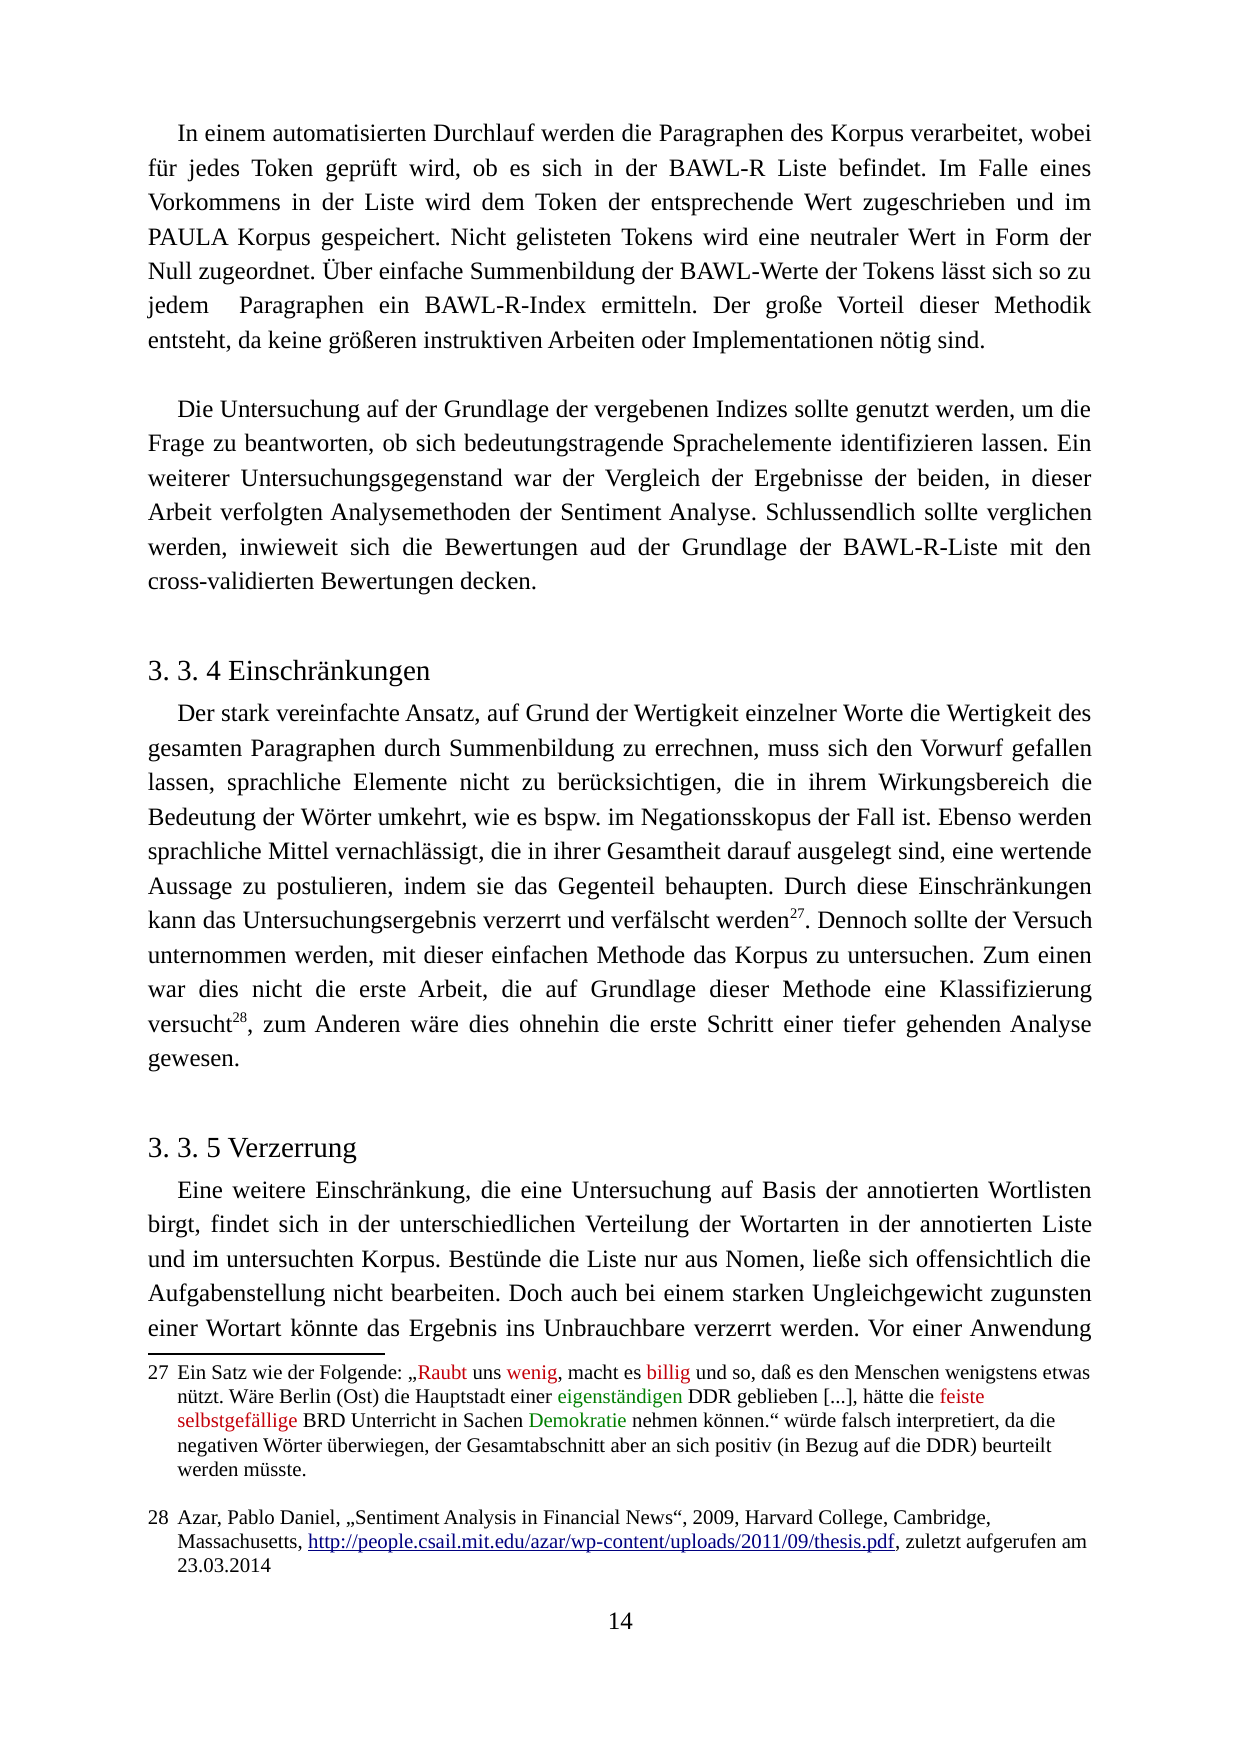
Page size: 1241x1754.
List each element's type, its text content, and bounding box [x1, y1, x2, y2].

text Der stark vereinfachte Ansatz, auf Grund der Wertigkeit einzelner Worte die Wertigkeit des gesamten Paragraphen durch Summenbildung zu errechnen, muss sich den Vorwurf gefallen lassen, sprachliche Elemente nicht zu berücksichtigen, die in ihrem Wirkungsbereich die Bedeutung der Wörter umkehrt, wie es bspw. im Negationsskopus der Fall ist. Ebenso werden sprachliche Mittel vernachlässigt, die in ihrer Gesamtheit darauf ausgelegt sind, eine wertende Aussage zu postulieren, indem sie das Gegenteil behaupten. Durch diese Einschränkungen kann das Untersuchungsergebnis verzerrt und verfälscht werden. Dennoch sollte der Versuch unternommen werden, mit dieser einfachen Methode das Korpus zu untersuchen. Zum einen war dies nicht die erste Arbeit, die auf Grundlage dieser Methode eine Klassifizierung versucht, zum Anderen wäre dies ohnehin die erste Schritt einer tiefer gehenden Analyse gewesen. [148, 698, 1093, 1072]
text Eine weitere Einschränkung, die eine Untersuchung auf Basis der annotierten Wortlisten birgt, findet sich in der unterschiedlichen Verteilung der Wortarten in der annotierten Liste und im untersuchten Korpus. Bestünde die Liste nur aus Nomen, ließe sich offensichtlich die Aufgabenstellung nicht bearbeiten. Doch auch bei einem starken Ungleichgewicht zugunsten einer Wortart könnte das Ergebnis ins Unbrauchbare verzerrt werden. Vor einer Anwendung [148, 1175, 1093, 1342]
text 3. 3. 4 Einschränkungen [148, 653, 1093, 687]
text Die Untersuchung auf der Grundlage der vergebenen Indizes sollte genutzt werden, um die Frage zu beantworten, ob sich bedeutungstragende Sprachelemente identifizieren lassen. Ein weiterer Untersuchungsgegenstand war der Vergleich der Ergebnisse der beiden, in dieser Arbeit verfolgten Analysemethoden der Sentiment Analyse. Schlussendlich sollte verglichen werden, inwieweit sich die Bewertungen aud der Grundlage der BAWL-R-Liste mit den cross-validierten Bewertungen decken. [148, 394, 1093, 595]
text In einem automatisierten Durchlauf werden die Paragraphen des Korpus verarbeitet, wobei für jedes Token geprüft wird, ob es sich in der BAWL-R Liste befindet. Im Falle eines Vorkommens in der Liste wird dem Token der entsprechende Wert zugeschrieben und im PAULA Korpus gespeichert. Nicht gelisteten Tokens wird eine neutraler Wert in Form der Null zugeordnet. Über einfache Summenbildung der BAWL-Werte der Tokens lässt sich so zu jedem Paragraphen ein BAWL-R-Index ermitteln. Der große Vorteil dieser Methodik entsteht, da keine größeren instruktiven Arbeiten oder Implementationen nötig sind. [148, 118, 1093, 354]
text Ein Satz wie der Folgende: „Raubt uns wenig, macht es billig und so, daß es den Menschen wenigstens etwas nützt. Wäre Berlin (Ost) die Hauptstadt einer eigenständigen DDR geblieben [...], hätte die feiste selbstgefällige BRD Unterricht in Sachen Demokratie nehmen können.“ würde falsch interpretiert, da die negativen Wörter überwiegen, der Gesamtabschnitt aber an sich positiv (in Bezug auf die DDR) beurteilt werden müsste. [148, 1360, 1093, 1481]
text Azar, Pablo Daniel, „Sentiment Analysis in Financial News“, 2009, Harvard College, Cambridge, Massachusetts, http://people.csail.mit.edu/azar/wp-content/uploads/2011/09/thesis.pdf, zuletzt aufgerufen am 23.03.2014 [148, 1505, 1093, 1577]
text 3. 3. 5 Verzerrung [148, 1130, 1093, 1163]
